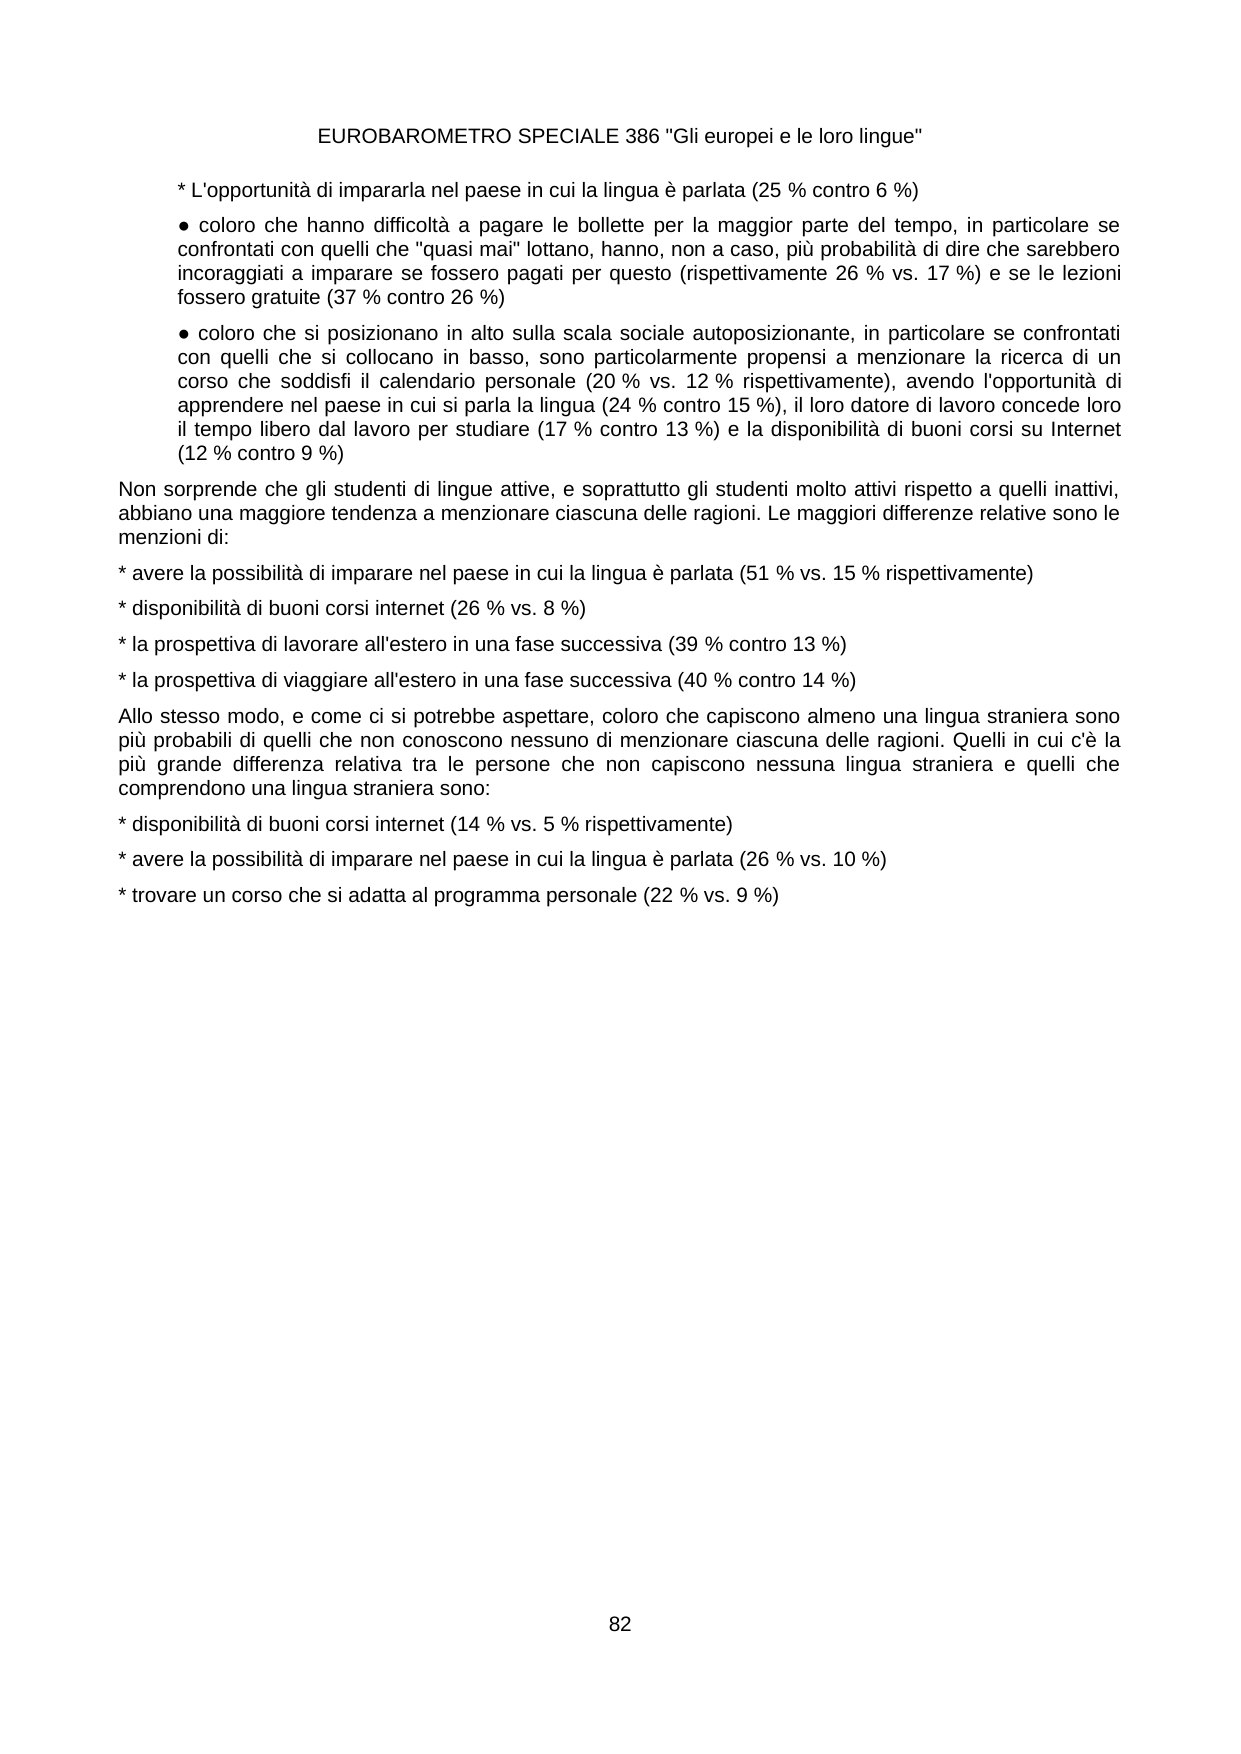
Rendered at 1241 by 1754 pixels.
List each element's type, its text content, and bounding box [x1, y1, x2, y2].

text Non sorprende che gli studenti di lingue attive, e soprattutto gli studenti molto attivi rispetto a quelli inattivi, abbiano una maggiore tendenza a menzionare ciascuna delle ragioni. Le maggiori differenze relative sono le menzioni di: [118, 477, 1122, 548]
text * disponibilità di buoni corsi internet (14 % vs. 5 % rispettivamente) [118, 811, 1122, 835]
text Allo stesso modo, e come ci si potrebbe aspettare, coloro che capiscono almeno una lingua straniera sono più probabili di quelli che non conoscono nessuno di menzionare ciascuna delle ragioni. Quelli in cui c'è la più grande differenza relativa tra le persone che non capiscono nessuna lingua straniera e quelli che comprendono una lingua straniera sono: [118, 704, 1122, 799]
text * la prospettiva di viaggiare all'estero in una fase successiva (40 % contro 14 %) [118, 668, 1122, 692]
text * L'opportunità di impararla nel paese in cui la lingua è parlata (25 % contro 6 %) [177, 177, 1122, 201]
text * avere la possibilità di imparare nel paese in cui la lingua è parlata (26 % vs. 10 %) [118, 847, 1122, 871]
text ● coloro che hanno difficoltà a pagare le bollette per la maggior parte del tempo, in particolare se confrontati con quelli che "quasi mai" lottano, hanno, non a caso, più probabilità di dire che sarebbero incoraggiati a imparare se fossero pagati per questo (rispettivamente 26 % vs. 17 %) e se le lezioni fossero gratuite (37 % contro 26 %) [177, 213, 1122, 309]
text ● coloro che si posizionano in alto sulla scala sociale autoposizionante, in particolare se confrontati con quelli che si collocano in basso, sono particolarmente propensi a menzionare la ricerca di un corso che soddisfi il calendario personale (20 % vs. 12 % rispettivamente), avendo l'opportunità di apprendere nel paese in cui si parla la lingua (24 % contro 15 %), il loro datore di lavoro concede loro il tempo libero dal lavoro per studiare (17 % contro 13 %) e la disponibilità di buoni corsi su Internet (12 % contro 9 %) [177, 321, 1122, 465]
text * disponibilità di buoni corsi internet (26 % vs. 8 %) [118, 596, 1122, 620]
text * avere la possibilità di imparare nel paese in cui la lingua è parlata (51 % vs. 15 % rispettivamente) [118, 560, 1122, 584]
text * la prospettiva di lavorare all'estero in una fase successiva (39 % contro 13 %) [118, 632, 1122, 656]
text * trovare un corso che si adatta al programma personale (22 % vs. 9 %) [118, 883, 1122, 907]
